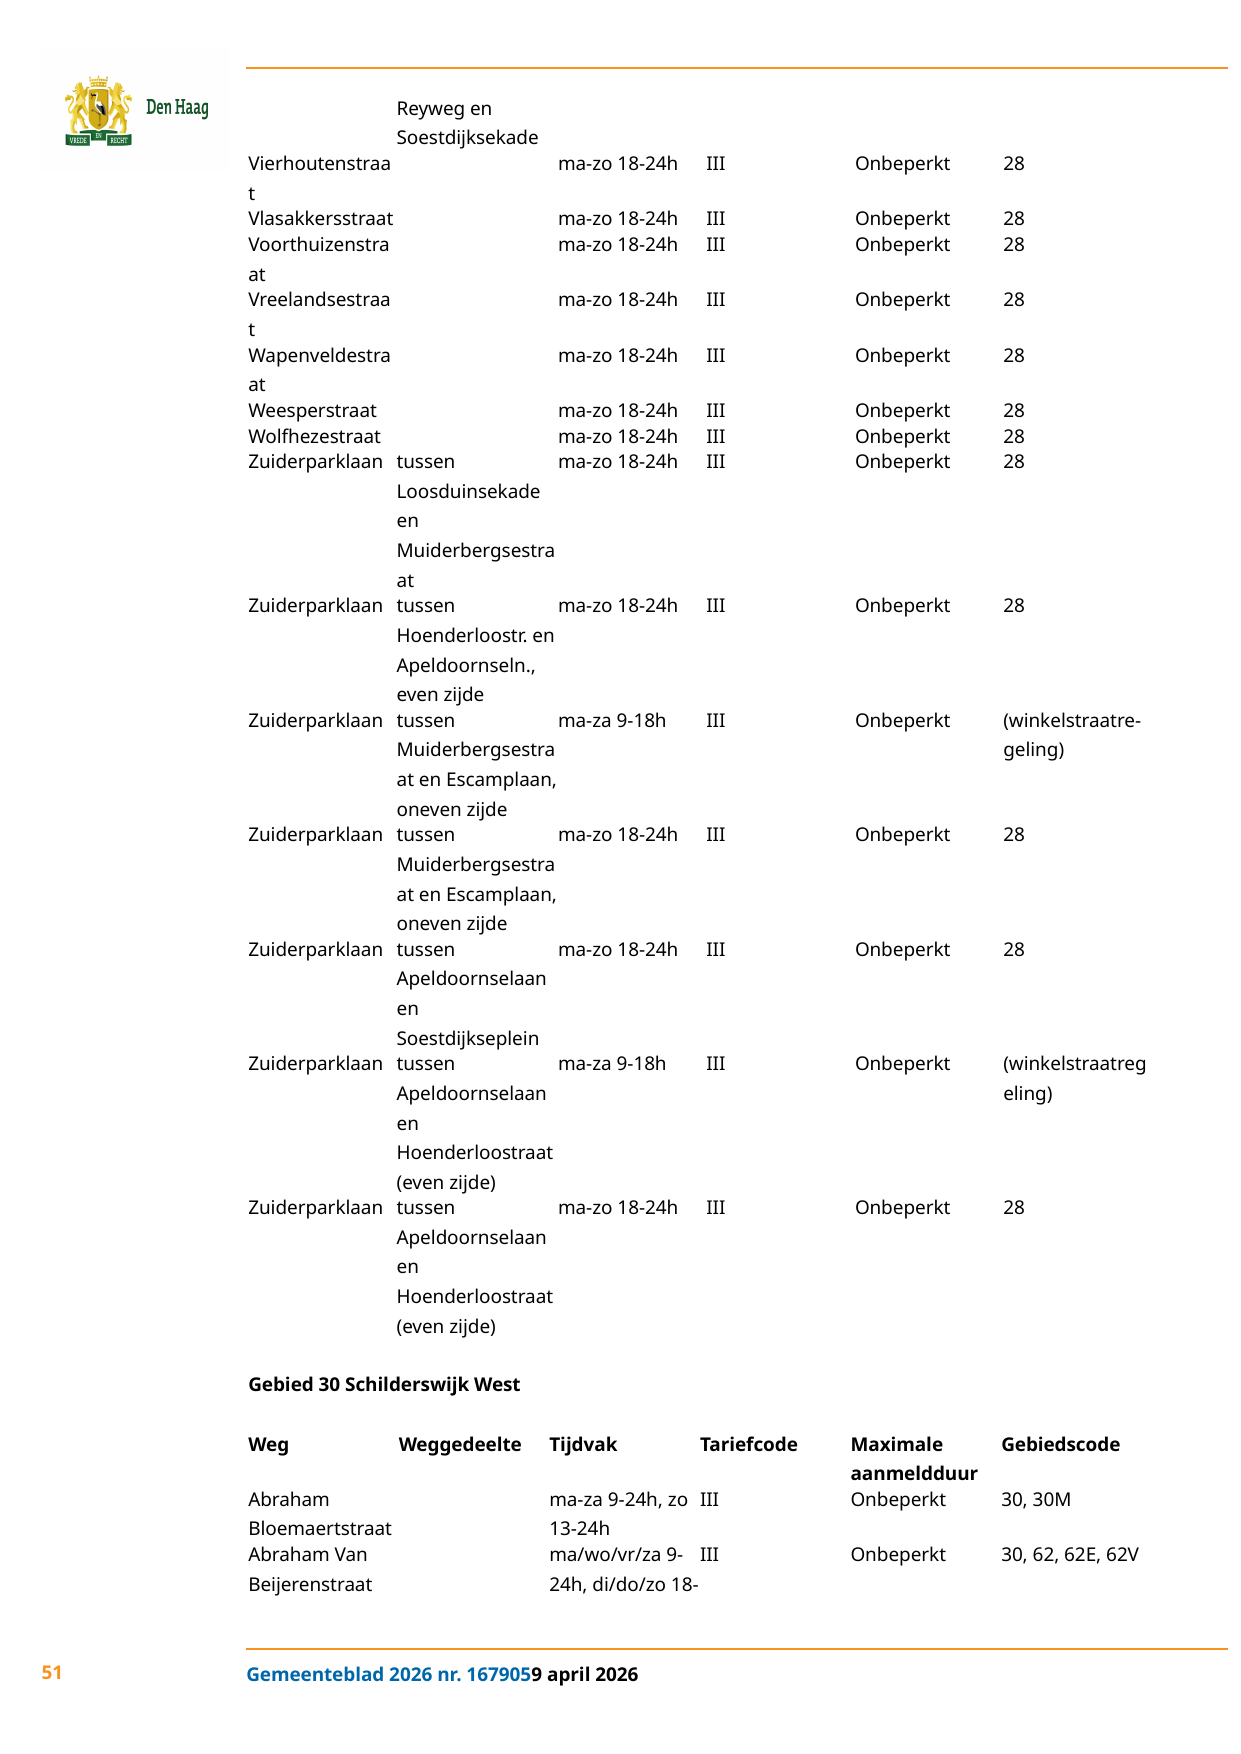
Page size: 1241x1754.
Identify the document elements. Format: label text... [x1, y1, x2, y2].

table_cell ma-zo 18-24h [558, 397, 706, 423]
table_cell Onbeperkt [855, 205, 1003, 231]
table_cell Onbeperkt [855, 822, 1003, 936]
table_cell Reyweg en Soestdijksekade [396, 95, 558, 150]
table_cell Zuiderparklaan [248, 593, 396, 707]
table_cell 30, 62, 62E, 62V [1001, 1541, 1152, 1597]
table_cell 28 [1003, 150, 1152, 205]
table_cell ma-zo 18-24h [558, 449, 706, 593]
table_cell 28 [1003, 231, 1152, 286]
table_cell [396, 342, 558, 397]
table_cell Onbeperkt [855, 286, 1003, 342]
table_cell [396, 423, 558, 448]
table_cell Zuiderparklaan [248, 707, 396, 822]
table_cell Onbeperkt [850, 1486, 1001, 1541]
table_cell III [706, 150, 855, 205]
table_cell Onbeperkt [855, 1195, 1003, 1339]
table_cell tussen Apeldoornselaan en Soestdijkseplein [396, 936, 558, 1051]
table_header Tariefcode [700, 1431, 850, 1486]
table_cell ma-zo 18-24h [558, 423, 706, 448]
table_cell Onbeperkt [855, 936, 1003, 1051]
table_cell Abraham Van Beijerenstraat [248, 1541, 398, 1597]
table_cell [396, 397, 558, 423]
table_cell Onbeperkt [855, 449, 1003, 593]
table_cell Zuiderparklaan [248, 449, 396, 593]
table_cell 28 [1003, 205, 1152, 231]
table_cell III [706, 822, 855, 936]
table_cell [706, 95, 855, 150]
table_cell III [706, 936, 855, 1051]
table_cell Onbeperkt [855, 342, 1003, 397]
table_header Tijdvak [549, 1431, 700, 1486]
table_cell III [706, 231, 855, 286]
table_cell 28 [1003, 1195, 1152, 1339]
table_cell 28 [1003, 822, 1152, 936]
table_cell ma-zo 18-24h [558, 231, 706, 286]
table_cell Vreelandsestraat [248, 286, 396, 342]
table_cell Onbeperkt [855, 593, 1003, 707]
table_cell III [706, 449, 855, 593]
table_cell Onbeperkt [850, 1541, 1001, 1597]
table_cell ma/wo/vr/za 9-24h, di/do/zo 18- [549, 1541, 700, 1597]
table_cell ma-zo 18-24h [558, 286, 706, 342]
table_cell III [706, 397, 855, 423]
picture [41, 47, 231, 172]
table_cell [1003, 95, 1152, 150]
table_cell 30, 30M [1001, 1486, 1152, 1541]
table_cell [396, 231, 558, 286]
table_cell III [700, 1486, 850, 1541]
table_cell Zuiderparklaan [248, 1051, 396, 1194]
table_cell III [706, 593, 855, 707]
table_cell ma-zo 18-24h [558, 205, 706, 231]
table_cell Zuiderparklaan [248, 1195, 396, 1339]
text Gebied 30 Schilderswijk West [248, 1371, 1152, 1397]
table_cell [248, 95, 396, 150]
table_cell (winkelstraatregeling) [1003, 1051, 1152, 1194]
table_header Maximale aanmeldduur [850, 1431, 1001, 1486]
table_cell [399, 1486, 549, 1541]
table_cell tussen Muiderbergsestraat en Escamplaan, oneven zijde [396, 707, 558, 822]
table_cell tussen Muiderbergsestraat en Escamplaan, oneven zijde [396, 822, 558, 936]
table_cell ma-zo 18-24h [558, 822, 706, 936]
table_cell tussen Apeldoornselaan en Hoenderloostraat (even zijde) [396, 1195, 558, 1339]
table_header Gebiedscode [1001, 1431, 1152, 1486]
table_cell ma-za 9-18h [558, 1051, 706, 1194]
table_cell [558, 95, 706, 150]
table_cell III [706, 1195, 855, 1339]
table_cell tussen Hoenderloostr. en Apeldoornseln., even zijde [396, 593, 558, 707]
table_cell Onbeperkt [855, 150, 1003, 205]
table_cell Wolfhezestraat [248, 423, 396, 448]
table_cell Vlasakkersstraat [248, 205, 396, 231]
table_cell 28 [1003, 423, 1152, 448]
table_cell 28 [1003, 936, 1152, 1051]
table_cell III [706, 707, 855, 822]
table_cell Vierhoutenstraat [248, 150, 396, 205]
table_cell III [706, 423, 855, 448]
table_cell III [706, 205, 855, 231]
table_cell Zuiderparklaan [248, 822, 396, 936]
table_cell ma-zo 18-24h [558, 936, 706, 1051]
table_cell Abraham Bloemaertstraat [248, 1486, 398, 1541]
table_cell [855, 95, 1003, 150]
table_cell Onbeperkt [855, 423, 1003, 448]
table_cell [396, 205, 558, 231]
table_header Weggedeelte [399, 1431, 549, 1486]
table_cell III [706, 342, 855, 397]
table_cell tussen Loosduinsekade en Muiderbergsestraat [396, 449, 558, 593]
table_cell Onbeperkt [855, 231, 1003, 286]
table_cell 28 [1003, 593, 1152, 707]
table_cell III [700, 1541, 850, 1597]
table_cell Onbeperkt [855, 707, 1003, 822]
table_cell 28 [1003, 342, 1152, 397]
table_cell 28 [1003, 286, 1152, 342]
table_cell ma-zo 18-24h [558, 1195, 706, 1339]
table_cell [396, 150, 558, 205]
table_cell [396, 286, 558, 342]
table_cell tussen Apeldoornselaan en Hoenderloostraat (even zijde) [396, 1051, 558, 1194]
table_cell Zuiderparklaan [248, 936, 396, 1051]
table_cell [399, 1541, 549, 1597]
table_cell ma-zo 18-24h [558, 593, 706, 707]
table_cell 28 [1003, 449, 1152, 593]
table_cell III [706, 1051, 855, 1194]
table_cell 28 [1003, 397, 1152, 423]
table_cell Weesperstraat [248, 397, 396, 423]
table_cell Wapenveldestraat [248, 342, 396, 397]
table_cell III [706, 286, 855, 342]
table_cell Voorthuizenstraat [248, 231, 396, 286]
table_cell Onbeperkt [855, 1051, 1003, 1194]
table_cell ma-zo 18-24h [558, 342, 706, 397]
table_header Weg [248, 1431, 398, 1486]
table_cell ma-zo 18-24h [558, 150, 706, 205]
table_cell Onbeperkt [855, 397, 1003, 423]
table_cell (winkelstraatre-geling) [1003, 707, 1152, 822]
table_cell ma-za 9-24h, zo 13-24h [549, 1486, 700, 1541]
table_cell ma-za 9-18h [558, 707, 706, 822]
